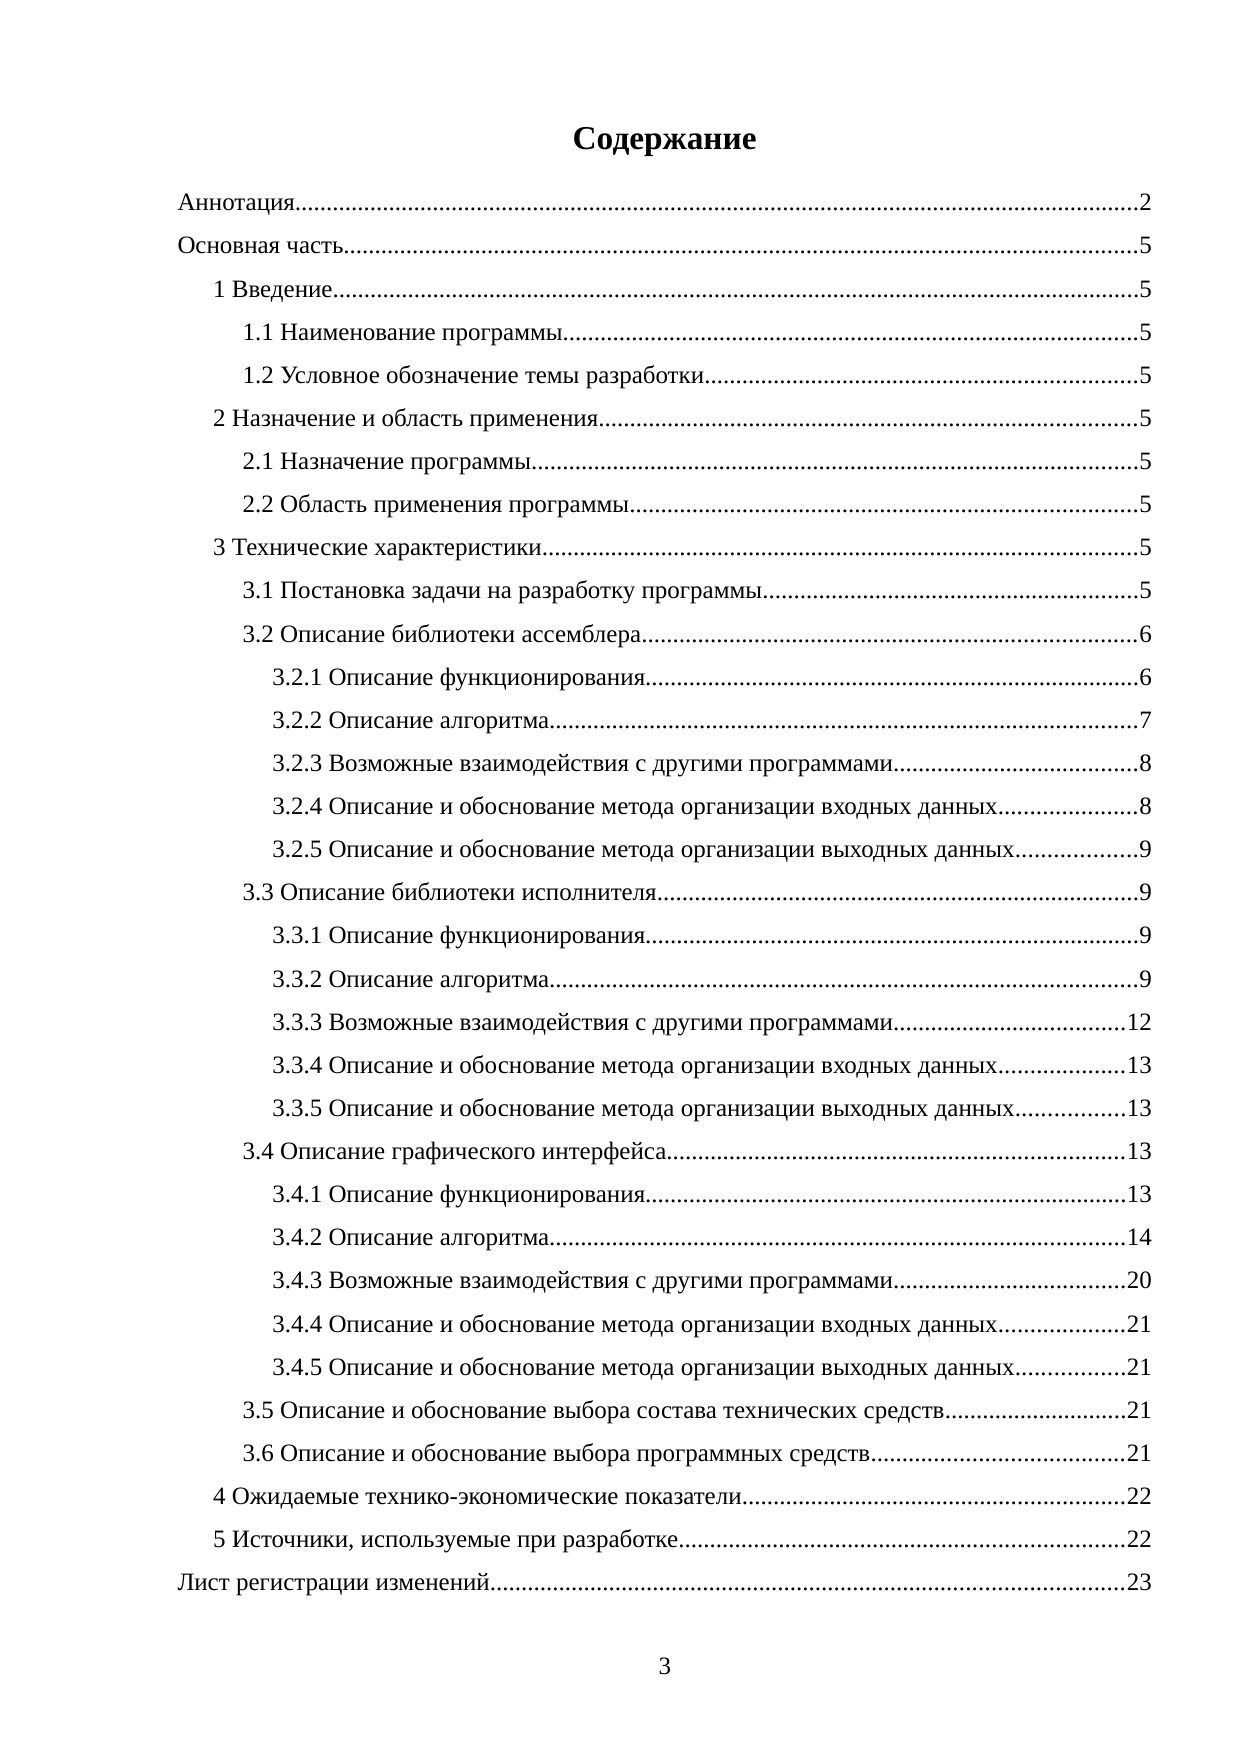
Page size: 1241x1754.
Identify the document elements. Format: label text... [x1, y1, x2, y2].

text 2 Назначение и область применения 5 [207, 403, 1152, 432]
text Аннотация 2 [177, 187, 1152, 216]
text 4 Ожидаемые технико-экономические показатели 22 [207, 1481, 1152, 1510]
subtitle Содержание [177, 118, 1152, 156]
text 3.3.2 Описание алгоритма 9 [266, 964, 1152, 992]
text 3.3.4 Описание и обоснование метода организации входных данных 13 [266, 1050, 1152, 1079]
text 3.4.3 Возможные взаимодействия с другими программами 20 [266, 1266, 1152, 1294]
text 3.2 Описание библиотеки ассемблера 6 [236, 619, 1152, 647]
text 1.2 Условное обозначение темы разработки 5 [236, 360, 1152, 389]
text 3.4.4 Описание и обоснование метода организации входных данных 21 [266, 1309, 1152, 1337]
text 5 Источники, используемые при разработке 22 [207, 1524, 1152, 1553]
text 3.4.1 Описание функционирования 13 [266, 1179, 1152, 1208]
text 3.4.5 Описание и обоснование метода организации выходных данных 21 [266, 1352, 1152, 1381]
text 3 Технические характеристики 5 [207, 532, 1152, 561]
text 3.6 Описание и обоснование выбора программных средств 21 [236, 1438, 1152, 1467]
text 3.2.3 Возможные взаимодействия с другими программами 8 [266, 748, 1152, 777]
text 3.3.3 Возможные взаимодействия с другими программами 12 [266, 1007, 1152, 1036]
text 3.2.1 Описание функционирования 6 [266, 662, 1152, 691]
text 3.3 Описание библиотеки исполнителя 9 [236, 877, 1152, 906]
text 2.2 Область применения программы 5 [236, 489, 1152, 518]
text Основная часть 5 [177, 231, 1152, 259]
text 3.4.2 Описание алгоритма 14 [266, 1222, 1152, 1251]
text 3.2.4 Описание и обоснование метода организации входных данных 8 [266, 791, 1152, 820]
text 1.1 Наименование программы 5 [236, 317, 1152, 346]
text 3.4 Описание графического интерфейса 13 [236, 1136, 1152, 1165]
text 3.1 Постановка задачи на разработку программы 5 [236, 576, 1152, 604]
text Лист регистрации изменений 23 [177, 1567, 1152, 1596]
text 3.2.5 Описание и обоснование метода организации выходных данных 9 [266, 834, 1152, 863]
text 3.3.5 Описание и обоснование метода организации выходных данных 13 [266, 1093, 1152, 1122]
text 3.2.2 Описание алгоритма 7 [266, 705, 1152, 734]
text 3.3.1 Описание функционирования 9 [266, 921, 1152, 949]
text 3.5 Описание и обоснование выбора состава технических средств 21 [236, 1395, 1152, 1424]
text 1 Введение 5 [207, 274, 1152, 302]
text 2.1 Назначение программы 5 [236, 446, 1152, 475]
